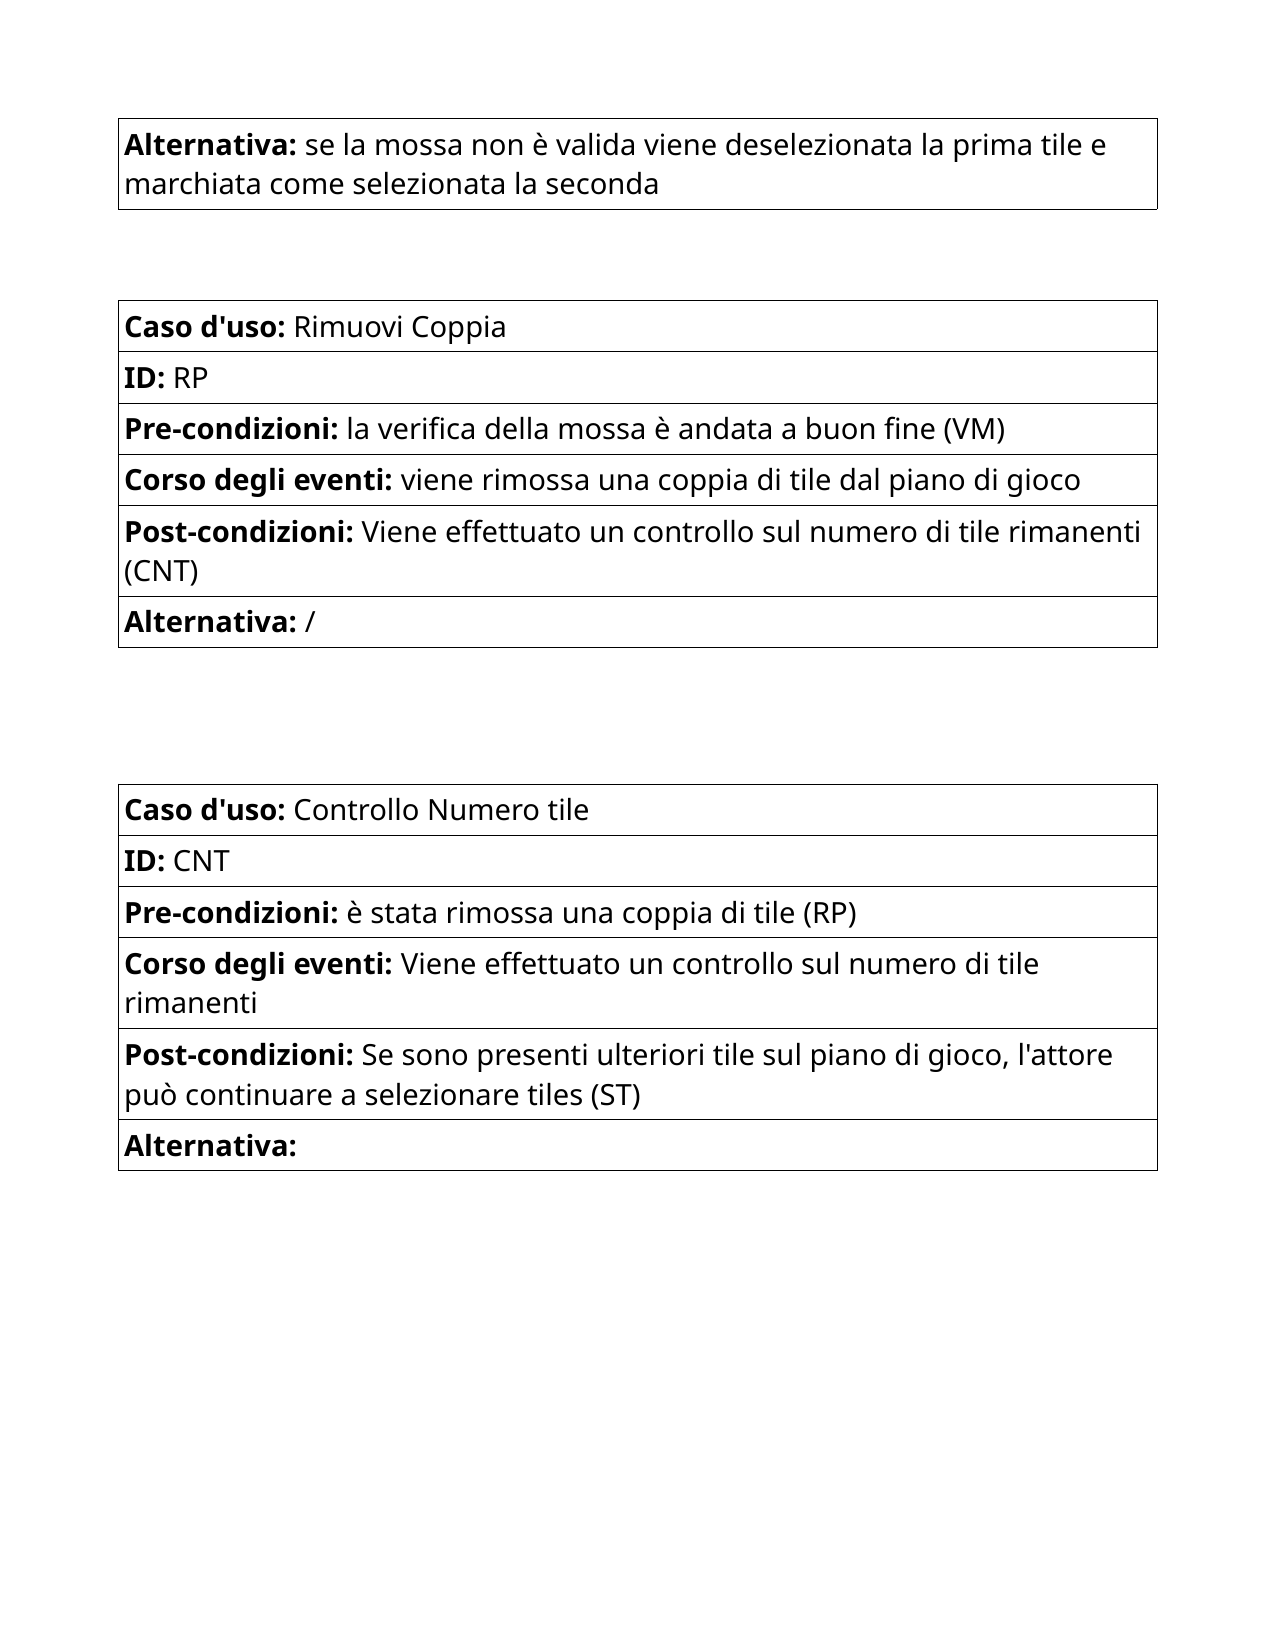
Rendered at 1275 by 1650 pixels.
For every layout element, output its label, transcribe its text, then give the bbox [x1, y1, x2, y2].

table_cell Post-condizioni: Viene effettuato un controllo sul numero di tile rimanenti (CNT) [119, 506, 1157, 596]
table_header Caso d'uso: Controllo Numero tile [119, 785, 1157, 835]
table_cell Alternativa: [119, 1120, 1157, 1170]
table_cell Pre-condizioni: la verifica della mossa è andata a buon fine (VM) [119, 404, 1157, 454]
table_cell Corso degli eventi: viene rimossa una coppia di tile dal piano di gioco [119, 455, 1157, 505]
table_cell Post-condizioni: Se sono presenti ulteriori tile sul piano di gioco, l'attore può continuare a selezionare tiles (ST) [119, 1029, 1157, 1119]
table_cell Alternativa: se la mossa non è valida viene deselezionata la prima tile e marchiata come selezionata la seconda [119, 119, 1157, 209]
table_cell ID: CNT [119, 836, 1157, 886]
table_cell Pre-condizioni: è stata rimossa una coppia di tile (RP) [119, 887, 1157, 937]
table_cell Alternativa: / [119, 597, 1157, 647]
table_cell Corso degli eventi: Viene effettuato un controllo sul numero di tile rimanenti [119, 938, 1157, 1028]
table_header Caso d'uso: Rimuovi Coppia [119, 301, 1157, 351]
table_cell ID: RP [119, 352, 1157, 402]
